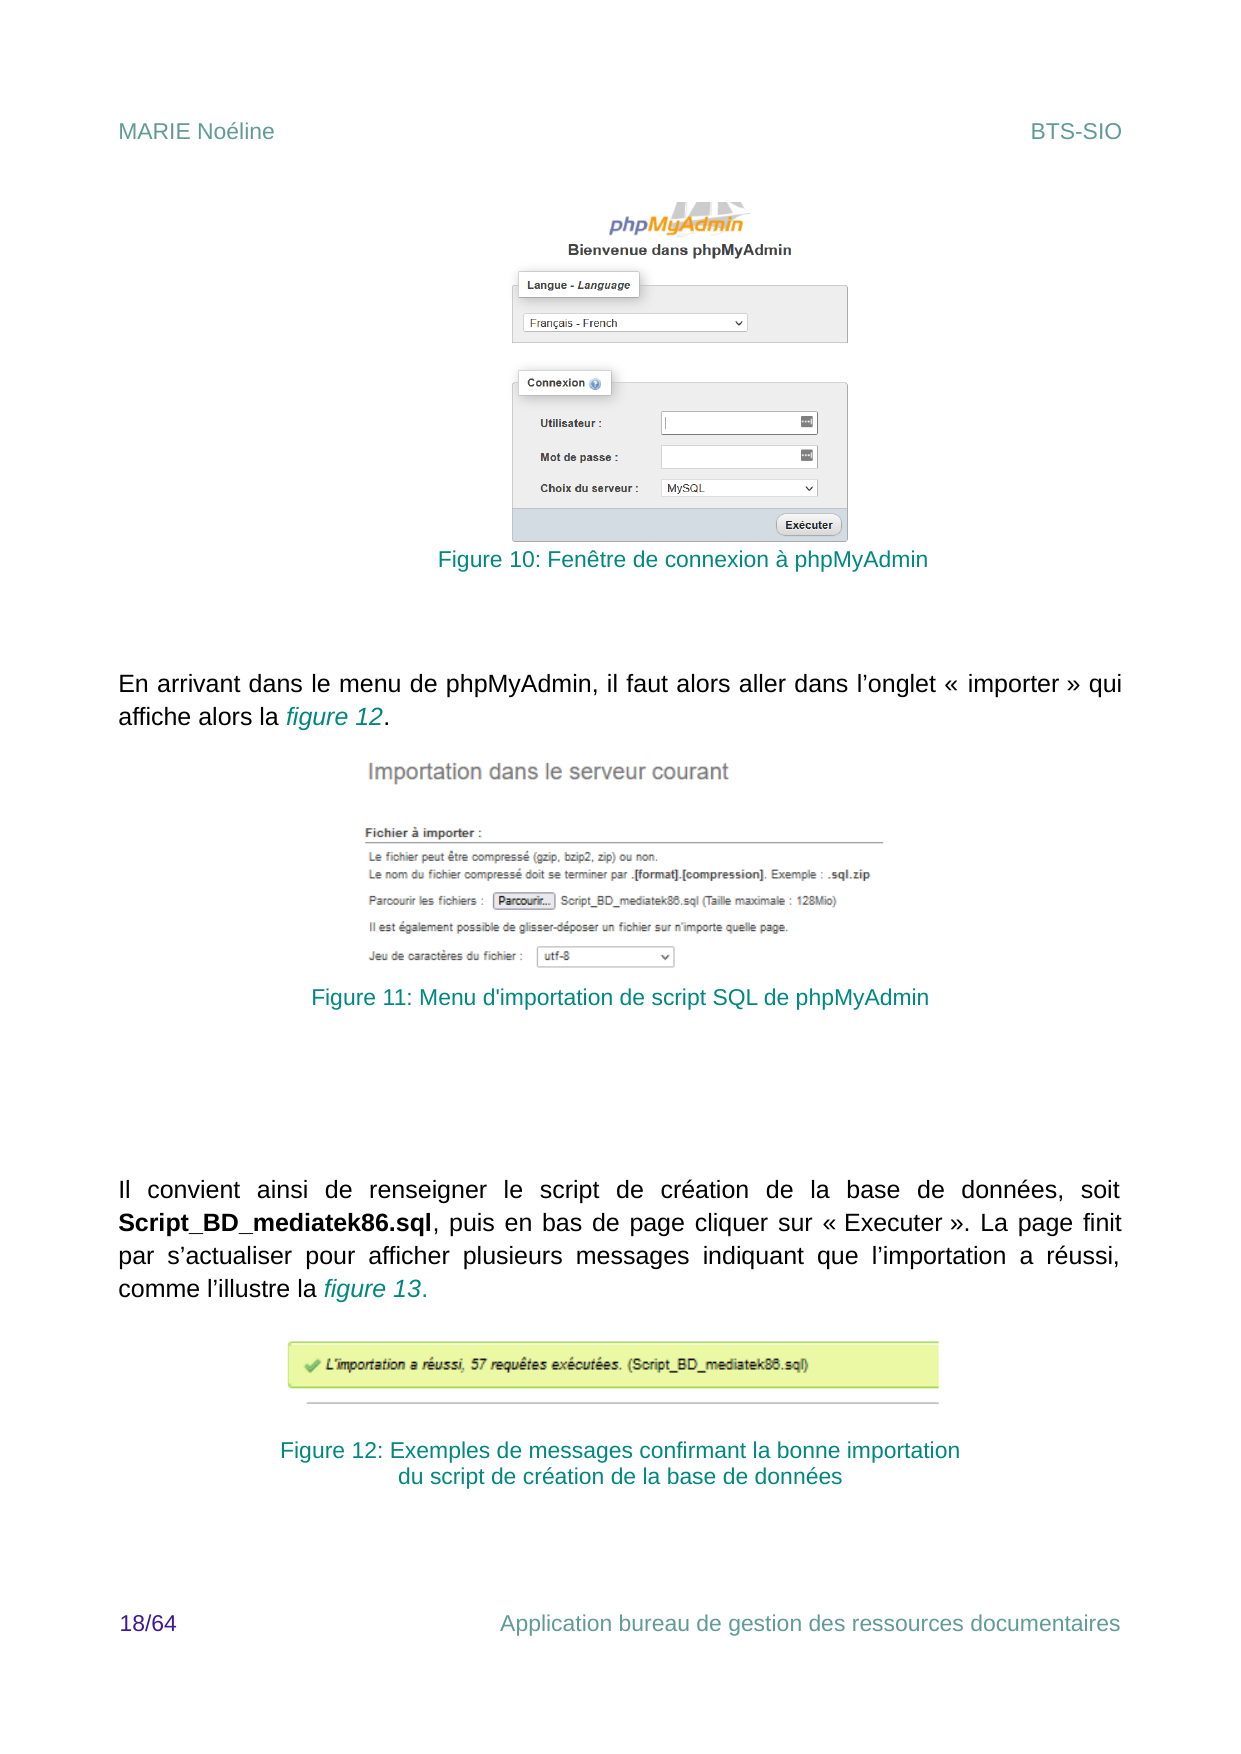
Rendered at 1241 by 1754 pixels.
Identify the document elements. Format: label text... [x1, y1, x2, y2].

picture [490, 202, 876, 546]
picture [359, 743, 884, 984]
text En arrivant dans le menu de phpMyAdmin, il faut alors aller dans l’onglet « importer » qui affiche alors la figure 12. [118, 669, 1122, 731]
text Figure 10: Fenêtre de connexion à phpMyAdmin [426, 546, 940, 572]
text Figure 12: Exemples de messages confirmant la bonne importation du script de création de la base de données [267, 1437, 973, 1489]
picture [287, 1334, 939, 1404]
text Figure 11: Menu d'importation de script SQL de phpMyAdmin [310, 801, 931, 1010]
text Il convient ainsi de renseigner le script de création de la base de données, soit Script_BD_mediatek86.sql, puis en bas de page cliquer sur « Executer ». La page finit par s’actualiser pour afficher plusieurs messages indiquant que l’importation a réussi, comme l’illustre la figure 13. [118, 1175, 1122, 1303]
